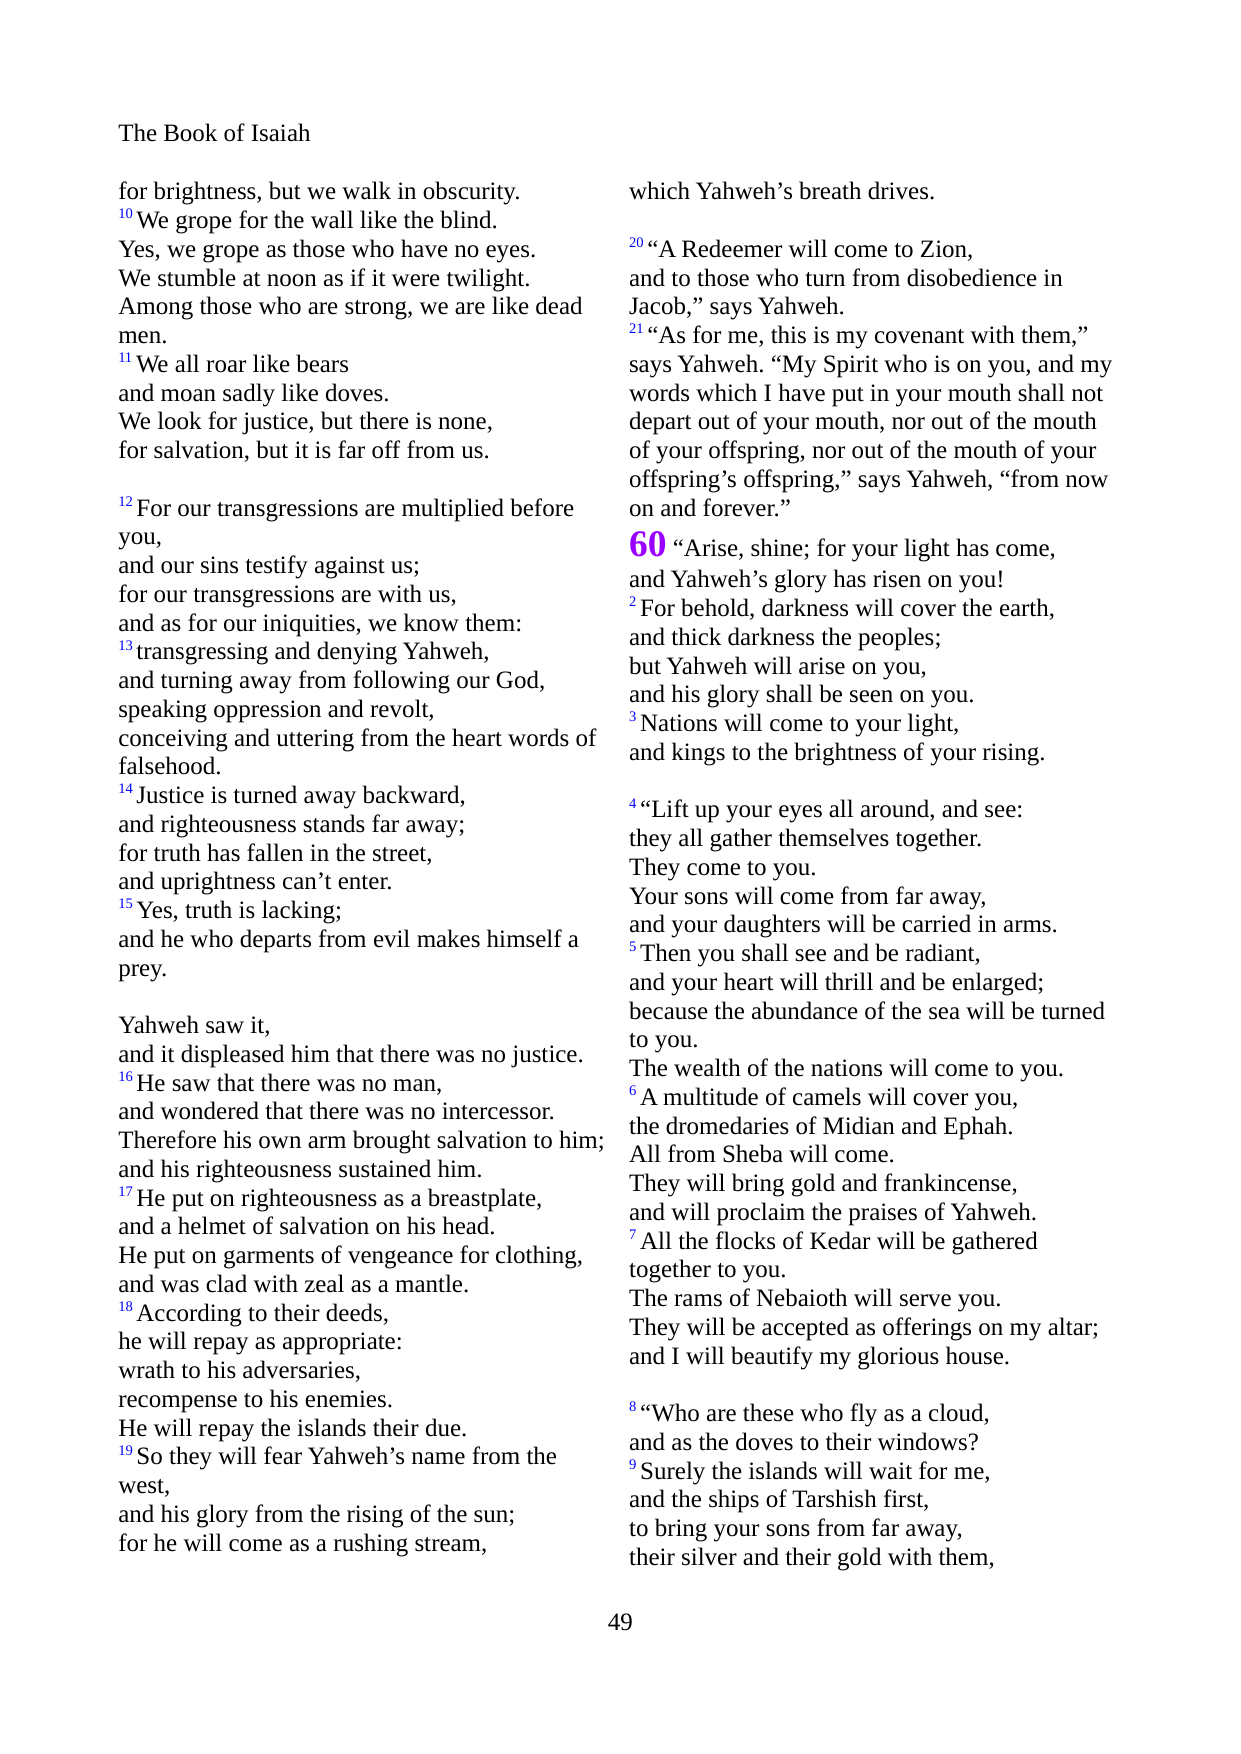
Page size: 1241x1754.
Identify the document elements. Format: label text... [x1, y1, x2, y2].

text 5 Then you shall see and be radiant, [629, 938, 1122, 967]
text 19 So they will fear Yahweh’s name from the west, [118, 1441, 611, 1499]
text We look for justice, but there is none, [118, 406, 611, 435]
text 8 “Who are these who fly as a cloud, [629, 1398, 1122, 1427]
text and his glory shall be seen on you. [629, 679, 1122, 708]
text and Yahweh’s glory has risen on you! [629, 564, 1122, 593]
text which Yahweh’s breath drives. [629, 176, 1122, 205]
text 7 All the flocks of Kedar will be gathered together to you. [629, 1226, 1122, 1283]
text and your heart will thrill and be enlarged; [629, 967, 1122, 996]
text 18 According to their deeds, [118, 1298, 611, 1326]
text 16 He saw that there was no man, [118, 1068, 611, 1096]
text their silver and their gold with them, [629, 1542, 1122, 1571]
text 6 A multitude of camels will cover you, [629, 1082, 1122, 1111]
text Among those who are strong, we are like dead men. [118, 291, 611, 349]
text and will proclaim the praises of Yahweh. [629, 1197, 1122, 1226]
text and thick darkness the peoples; [629, 622, 1122, 651]
text All from Sheba will come. [629, 1139, 1122, 1168]
text 17 He put on righteousness as a breastplate, [118, 1183, 611, 1211]
text they all gather themselves together. [629, 823, 1122, 852]
text 11 We all roar like bears [118, 349, 611, 378]
text and uprightness can’t enter. [118, 866, 611, 895]
text 15 Yes, truth is lacking; [118, 895, 611, 924]
text and it displeased him that there was no justice. [118, 1039, 611, 1068]
text and was clad with zeal as a mantle. [118, 1269, 611, 1298]
text and his righteousness sustained him. [118, 1154, 611, 1183]
text recompense to his enemies. [118, 1384, 611, 1413]
text and to those who turn from disobedience in Jacob,” says Yahweh. [629, 263, 1122, 320]
text wrath to his adversaries, [118, 1355, 611, 1384]
text 13 transgressing and denying Yahweh, [118, 636, 611, 665]
text and moan sadly like doves. [118, 378, 611, 406]
text and our sins testify against us; [118, 550, 611, 579]
text He will repay the islands their due. [118, 1413, 611, 1441]
text and wondered that there was no intercessor. [118, 1096, 611, 1125]
text conceiving and uttering from the heart words of falsehood. [118, 723, 611, 780]
text 60 “Arise, shine; for your light has come, [629, 521, 1122, 564]
text he will repay as appropriate: [118, 1326, 611, 1355]
text 14 Justice is turned away backward, [118, 780, 611, 809]
text 9 Surely the islands will wait for me, [629, 1456, 1122, 1484]
text to bring your sons from far away, [629, 1513, 1122, 1542]
text Yahweh saw it, [118, 1010, 611, 1039]
text and kings to the brightness of your rising. [629, 737, 1122, 766]
text 2 For behold, darkness will cover the earth, [629, 593, 1122, 622]
text 3 Nations will come to your light, [629, 708, 1122, 737]
text 20 “A Redeemer will come to Zion, [629, 234, 1122, 263]
text for brightness, but we walk in obscurity. [118, 176, 611, 205]
text 12 For our transgressions are multiplied before you, [118, 493, 611, 550]
text Your sons will come from far away, [629, 881, 1122, 909]
text for truth has fallen in the street, [118, 838, 611, 866]
text for salvation, but it is far off from us. [118, 435, 611, 464]
text They will bring gold and frankincense, [629, 1168, 1122, 1197]
text the dromedaries of Midian and Ephah. [629, 1111, 1122, 1139]
text Therefore his own arm brought salvation to him; [118, 1125, 611, 1154]
text and a helmet of salvation on his head. [118, 1211, 611, 1240]
text 4 “Lift up your eyes all around, and see: [629, 794, 1122, 823]
text and righteousness stands far away; [118, 809, 611, 838]
text They come to you. [629, 852, 1122, 881]
text and turning away from following our God, [118, 665, 611, 694]
text 10 We grope for the wall like the blind. [118, 205, 611, 234]
text They will be accepted as offerings on my altar; [629, 1312, 1122, 1341]
text and his glory from the rising of the sun; [118, 1499, 611, 1528]
text He put on garments of vengeance for clothing, [118, 1240, 611, 1269]
text We stumble at noon as if it were twilight. [118, 263, 611, 291]
text and your daughters will be carried in arms. [629, 909, 1122, 938]
text The wealth of the nations will come to you. [629, 1053, 1122, 1082]
text and I will beautify my glorious house. [629, 1341, 1122, 1369]
text Yes, we grope as those who have no eyes. [118, 234, 611, 263]
text and he who departs from evil makes himself a prey. [118, 924, 611, 981]
text for he will come as a rushing stream, [118, 1528, 611, 1556]
text 21 “As for me, this is my covenant with them,” says Yahweh. “My Spirit who is on you, and my words which I have put in your mouth shall not depart out of your mouth, nor out of the mouth of your offspring, nor out of the mouth of your offspring’s offspring,” says Yahweh, “from now on and forever.” [629, 320, 1122, 521]
text for our transgressions are with us, [118, 579, 611, 608]
text and as the doves to their windows? [629, 1427, 1122, 1456]
text and the ships of Tarshish first, [629, 1484, 1122, 1513]
text because the abundance of the sea will be turned to you. [629, 996, 1122, 1053]
text speaking oppression and revolt, [118, 694, 611, 723]
text The rams of Nebaioth will serve you. [629, 1283, 1122, 1312]
text and as for our iniquities, we know them: [118, 608, 611, 636]
text but Yahweh will arise on you, [629, 651, 1122, 679]
